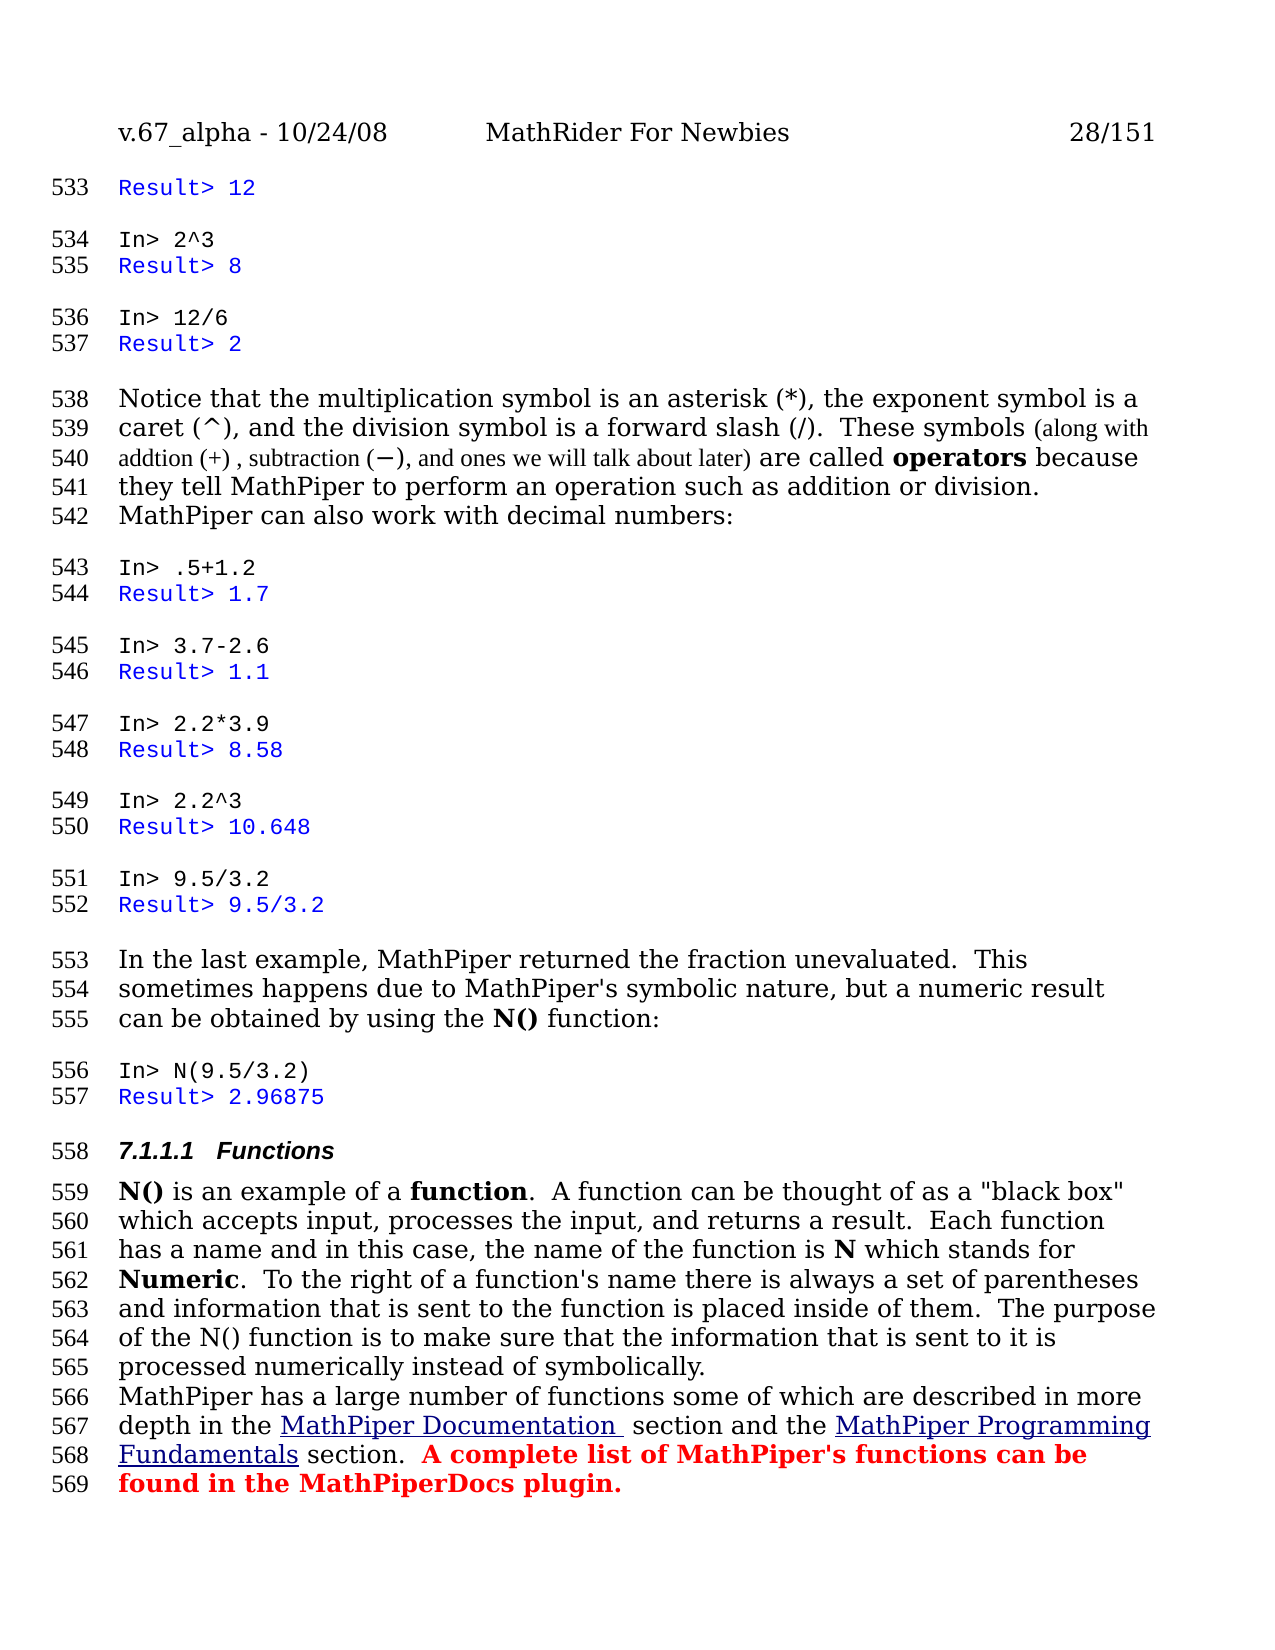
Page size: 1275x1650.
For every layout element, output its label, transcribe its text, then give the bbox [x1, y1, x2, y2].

text Result> 10.648 [118, 816, 1157, 842]
text MathPiper has a large number of functions some of which are described in more depth in the MathPiper Documentation section and the MathPiper Programming Fundamentals section. A complete list of MathPiper's functions can be found in the MathPiperDocs plugin. [118, 1382, 1157, 1499]
text Result> 8 [118, 254, 1157, 281]
text In> .5+1.2 [118, 556, 1157, 582]
text Result> 1.1 [118, 660, 1157, 686]
text Result> 9.5/3.2 [118, 893, 1157, 919]
text Result> 2.96875 [118, 1085, 1157, 1111]
text Result> 12 [118, 177, 1157, 203]
text In the last example, MathPiper returned the fraction unevaluated. This sometimes happens due to MathPiper's symbolic nature, but a numeric result can be obtained by using the N() function: [118, 945, 1157, 1033]
text MathPiper can also work with decimal numbers: [118, 501, 1157, 530]
text In> 9.5/3.2 [118, 868, 1157, 893]
text N() is an example of a function. A function can be thought of as a "black box" which accepts input, processes the input, and returns a result. Each function has a name and in this case, the name of the function is N which stands for Numeric. To the right of a function's name there is always a set of parentheses and information that is sent to the function is placed inside of them. The purpose of the N() function is to make sure that the information that is sent to it is processed numerically instead of symbolically. [118, 1177, 1157, 1382]
subtitle Functions [118, 1136, 1157, 1164]
text Result> 2 [118, 332, 1157, 358]
text Notice that the multiplication symbol is an asterisk (*), the exponent symbol is a caret (^), and the division symbol is a forward slash (/). These symbols (along with addtion (+) , subtraction (−), and ones we will talk about later) are called operators because they tell MathPiper to perform an operation such as addition or division. [118, 384, 1157, 501]
text In> 2.2*3.9 [118, 712, 1157, 738]
text In> N(9.5/3.2) [118, 1059, 1157, 1085]
text In> 2.2^3 [118, 790, 1157, 816]
text Result> 1.7 [118, 582, 1157, 608]
text In> 3.7-2.6 [118, 634, 1157, 660]
text In> 2^3 [118, 229, 1157, 254]
text In> 12/6 [118, 306, 1157, 332]
text Result> 8.58 [118, 738, 1157, 764]
